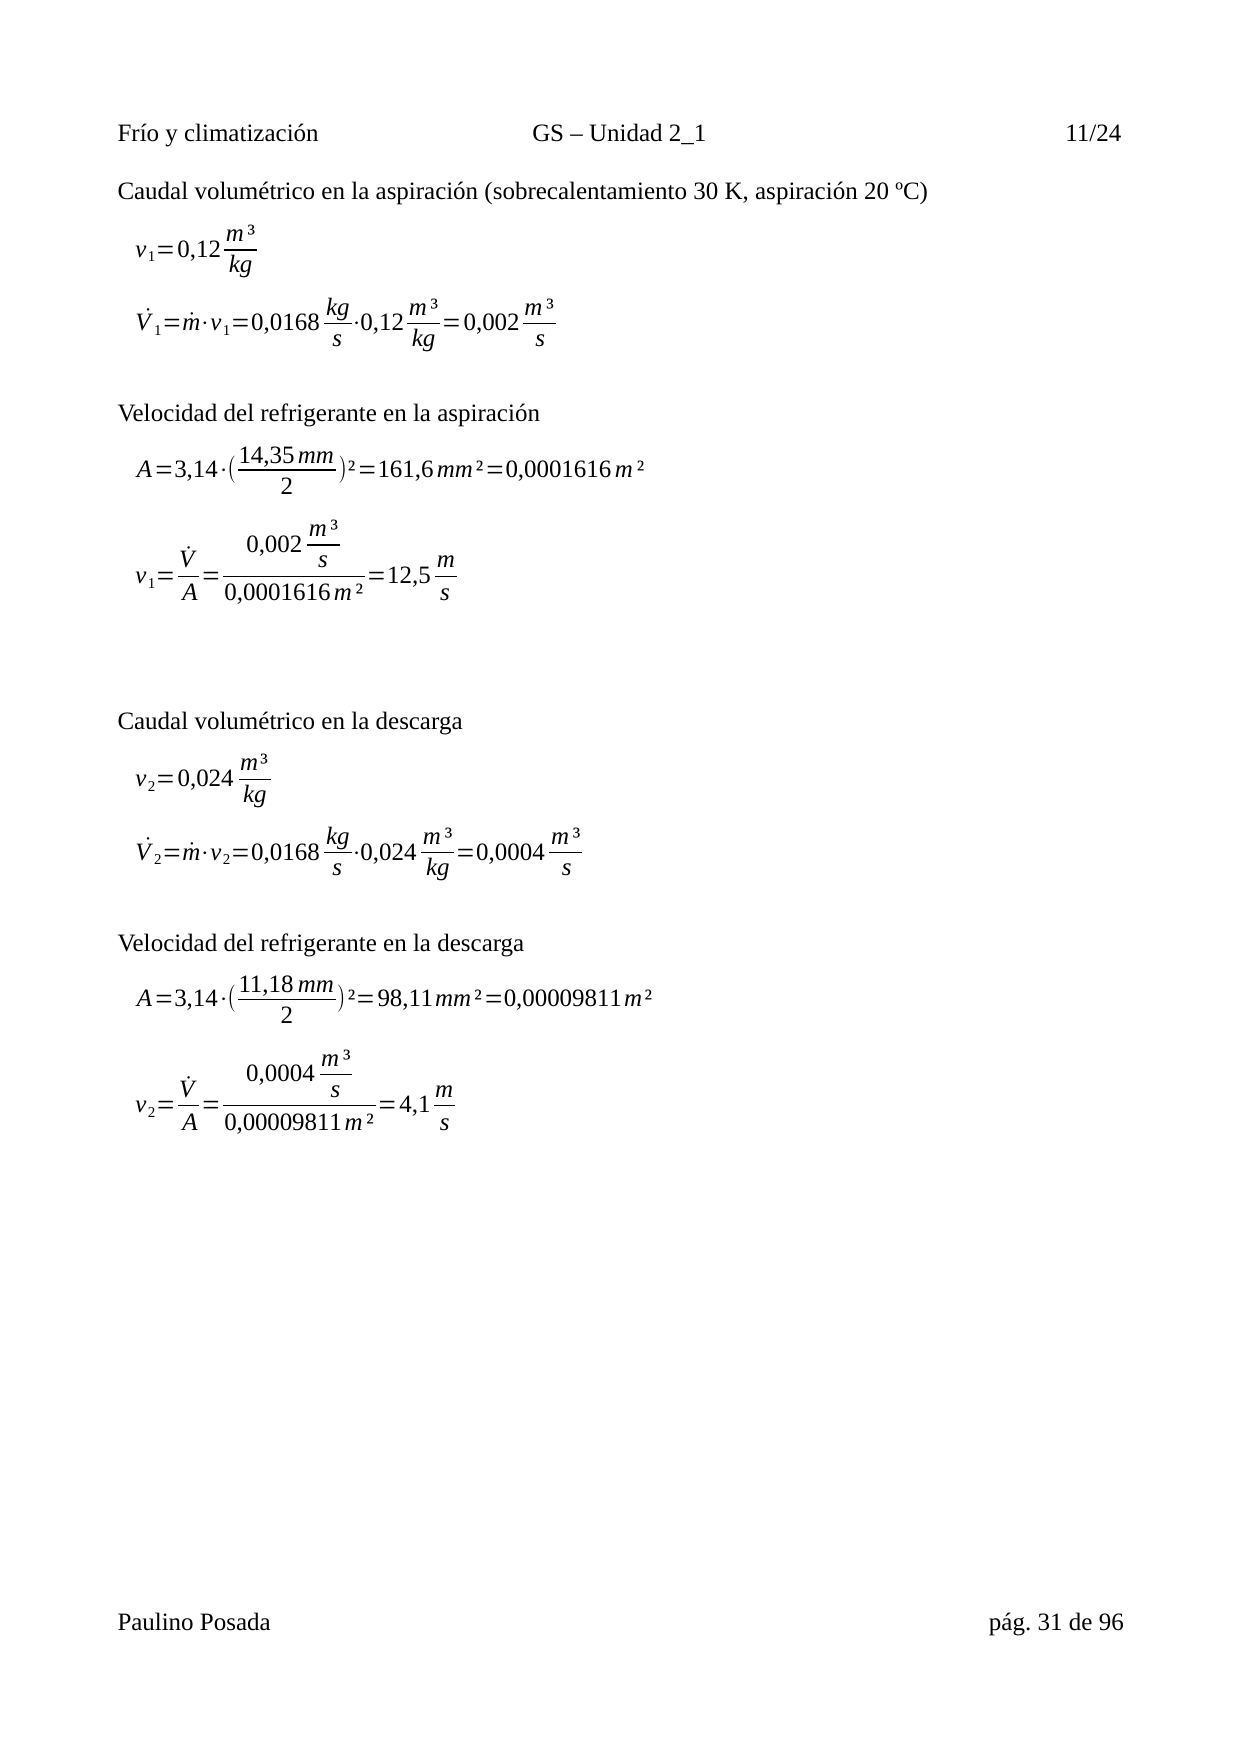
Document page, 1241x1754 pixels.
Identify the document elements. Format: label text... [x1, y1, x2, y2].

text Caudal volumétrico en la aspiración (sobrecalentamiento 30 K, aspiración 20 ºC) [117, 176, 1123, 205]
text Velocidad del refrigerante en la descarga [117, 928, 1123, 956]
text Velocidad del refrigerante en la aspiración [117, 398, 1123, 427]
text Caudal volumétrico en la descarga [117, 706, 1123, 734]
